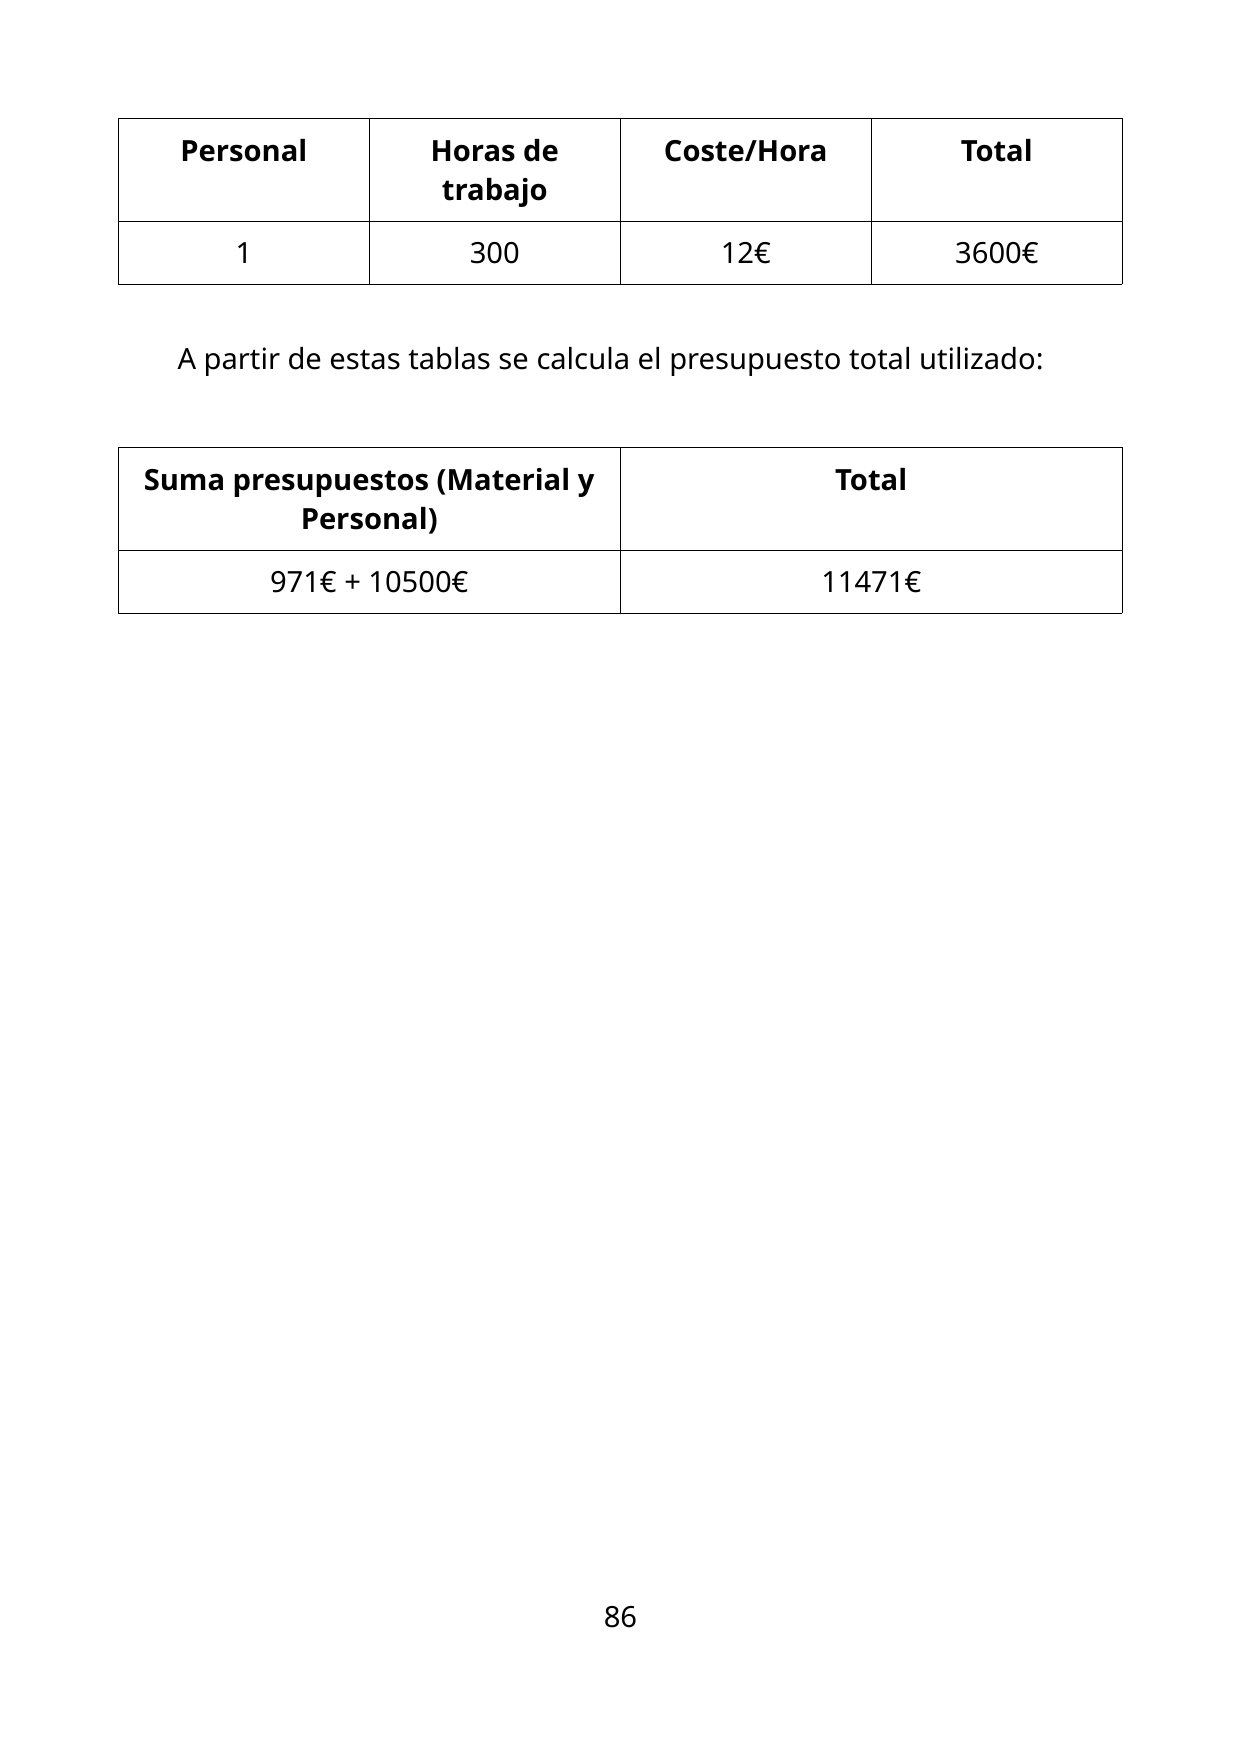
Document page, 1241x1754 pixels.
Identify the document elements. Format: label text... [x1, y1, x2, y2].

table_cell 3600€ [872, 222, 1122, 284]
table_cell 12€ [621, 222, 871, 284]
text A partir de estas tablas se calcula el presupuesto total utilizado: [118, 338, 1122, 378]
table_header Total [872, 119, 1122, 221]
table_header Total [621, 448, 1122, 550]
table_cell 971€ + 10500€ [119, 551, 620, 613]
table_header Personal [119, 119, 369, 221]
table_cell 300 [370, 222, 620, 284]
table_header Coste/Hora [621, 119, 871, 221]
table_header Suma presupuestos (Material y Personal) [119, 448, 620, 550]
table_cell 11471€ [621, 551, 1122, 613]
table_header Horas de trabajo [370, 119, 620, 221]
table_cell 1 [119, 222, 369, 284]
